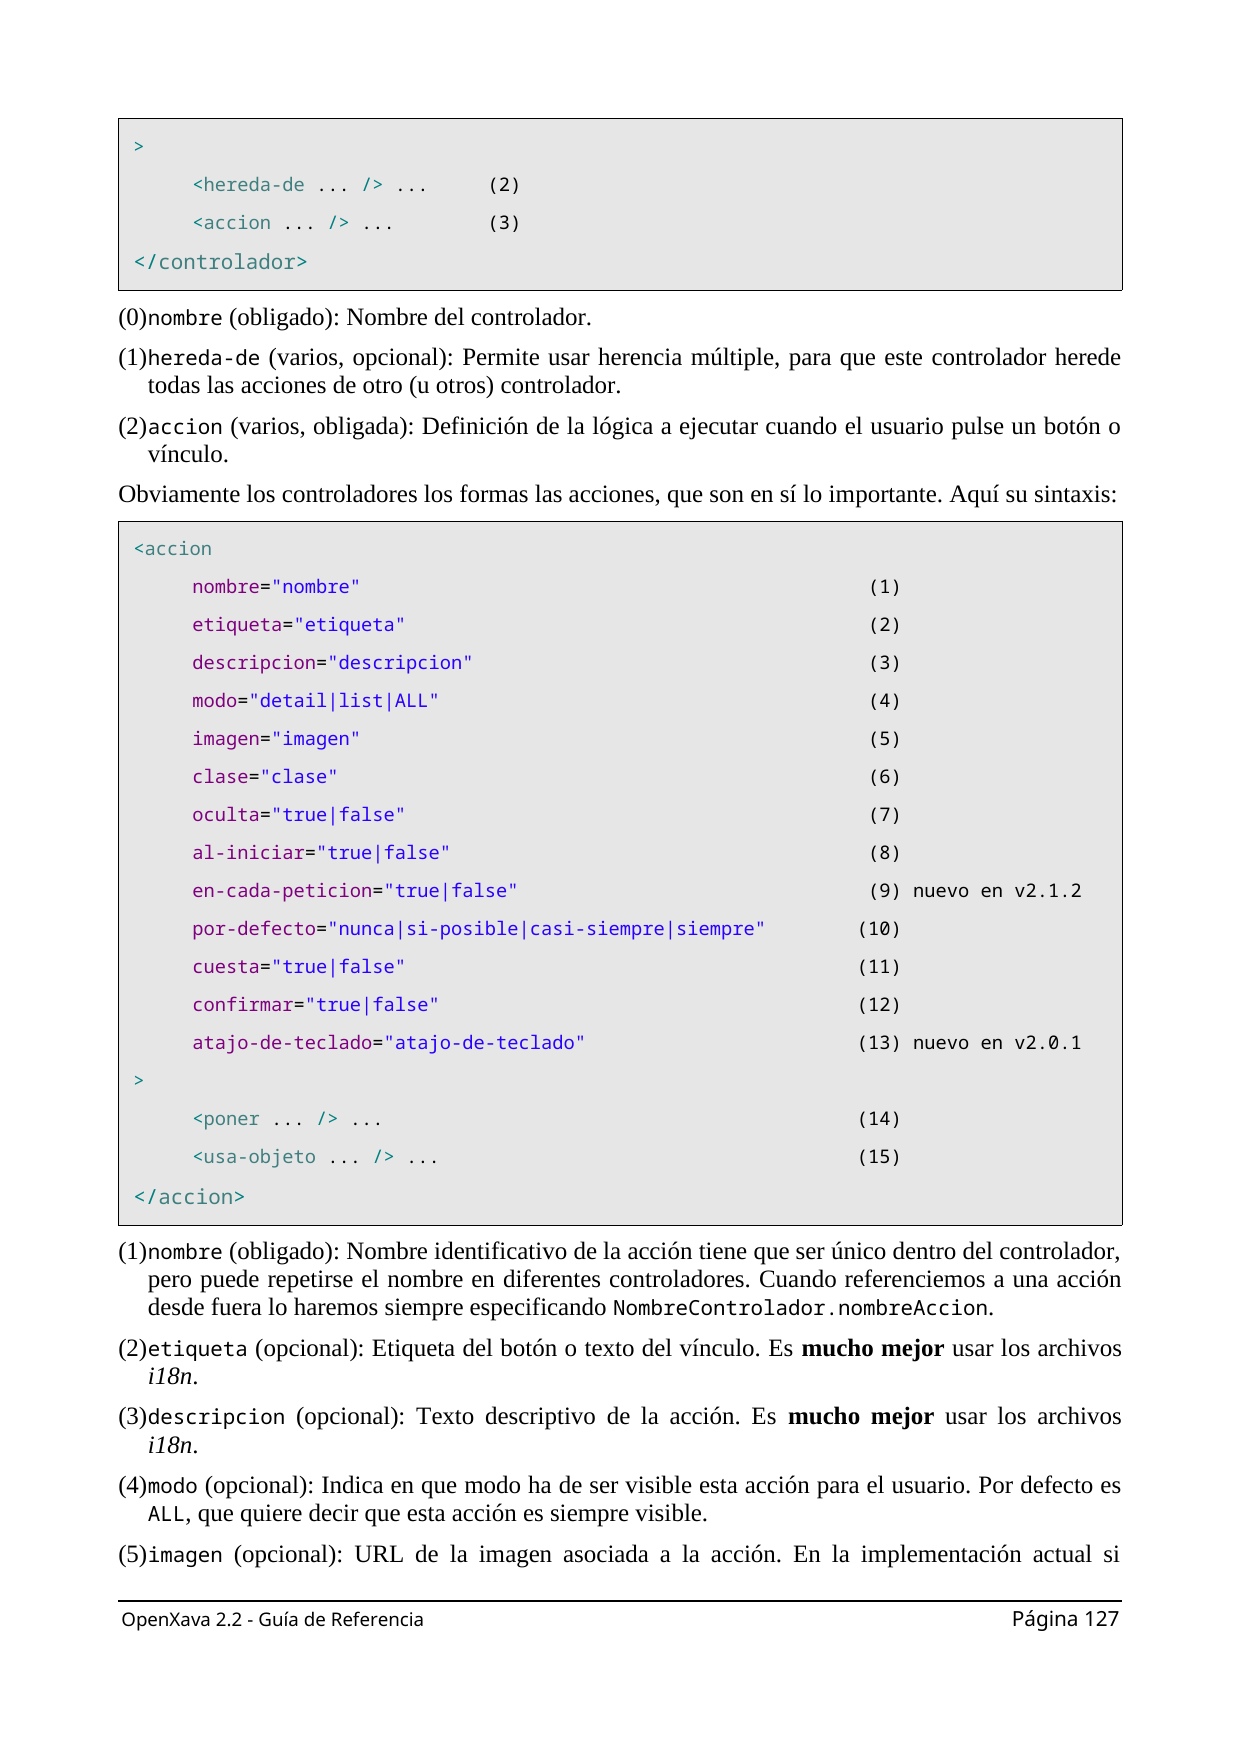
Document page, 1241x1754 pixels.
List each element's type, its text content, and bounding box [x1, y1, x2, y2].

text confirmar="true|false" (12) [119, 977, 1122, 1015]
list imagen (opcional): URL de la imagen asociada a la acción. En la implementación actual si [118, 1540, 1122, 1568]
text imagen="imagen" (5) [119, 711, 1122, 749]
list descripcion (opcional): Texto descriptivo de la acción. Es mucho mejor usar los archivos i18n. [118, 1402, 1122, 1458]
text Obviamente los controladores los formas las acciones, que son en sí lo importante. Aquí su sintaxis: [118, 480, 1122, 508]
list nombre (obligado): Nombre del controlador. [118, 303, 1122, 331]
text clase="clase" (6) [119, 749, 1122, 787]
text > [119, 1053, 1122, 1091]
text </accion> [119, 1167, 1122, 1225]
text al-iniciar="true|false" (8) [119, 825, 1122, 863]
text <accion ... /> ... (3) [119, 194, 1122, 232]
text atajo-de-teclado="atajo-de-teclado" (13) nuevo en v2.0.1 [119, 1015, 1122, 1053]
text <accion [119, 522, 1122, 558]
text etiqueta="etiqueta" (2) [119, 597, 1122, 634]
text en-cada-peticion="true|false" (9) nuevo en v2.1.2 [119, 863, 1122, 901]
text cuesta="true|false" (11) [119, 939, 1122, 977]
list hereda-de (varios, opcional): Permite usar herencia múltiple, para que este controlador herede todas las acciones de otro (u otros) controlador. [118, 343, 1122, 399]
list modo (opcional): Indica en que modo ha de ser visible esta acción para el usuario. Por defecto es ALL, que quiere decir que esta acción es siempre visible. [118, 1471, 1122, 1527]
list accion (varios, obligada): Definición de la lógica a ejecutar cuando el usuario pulse un botón o vínculo. [118, 412, 1122, 468]
list etiqueta (opcional): Etiqueta del botón o texto del vínculo. Es mucho mejor usar los archivos i18n. [118, 1334, 1122, 1390]
text > [119, 119, 1122, 156]
text por-defecto="nunca|si-posible|casi-siempre|siempre" (10) [119, 901, 1122, 939]
text descripcion="descripcion" (3) [119, 634, 1122, 673]
text <poner ... /> ... (14) [119, 1091, 1122, 1129]
text oculta="true|false" (7) [119, 787, 1122, 825]
text </controlador> [119, 232, 1122, 290]
text <usa-objeto ... /> ... (15) [119, 1129, 1122, 1167]
list nombre (obligado): Nombre identificativo de la acción tiene que ser único dentro del controlador, pero puede repetirse el nombre en diferentes controladores. Cuando referenciemos a una acción desde fuera lo haremos siempre especificando NombreControlador.nombreAccion. [118, 1237, 1122, 1322]
text modo="detail|list|ALL" (4) [119, 673, 1122, 711]
text <hereda-de ... /> ... (2) [119, 156, 1122, 194]
text nombre="nombre" (1) [119, 558, 1122, 597]
